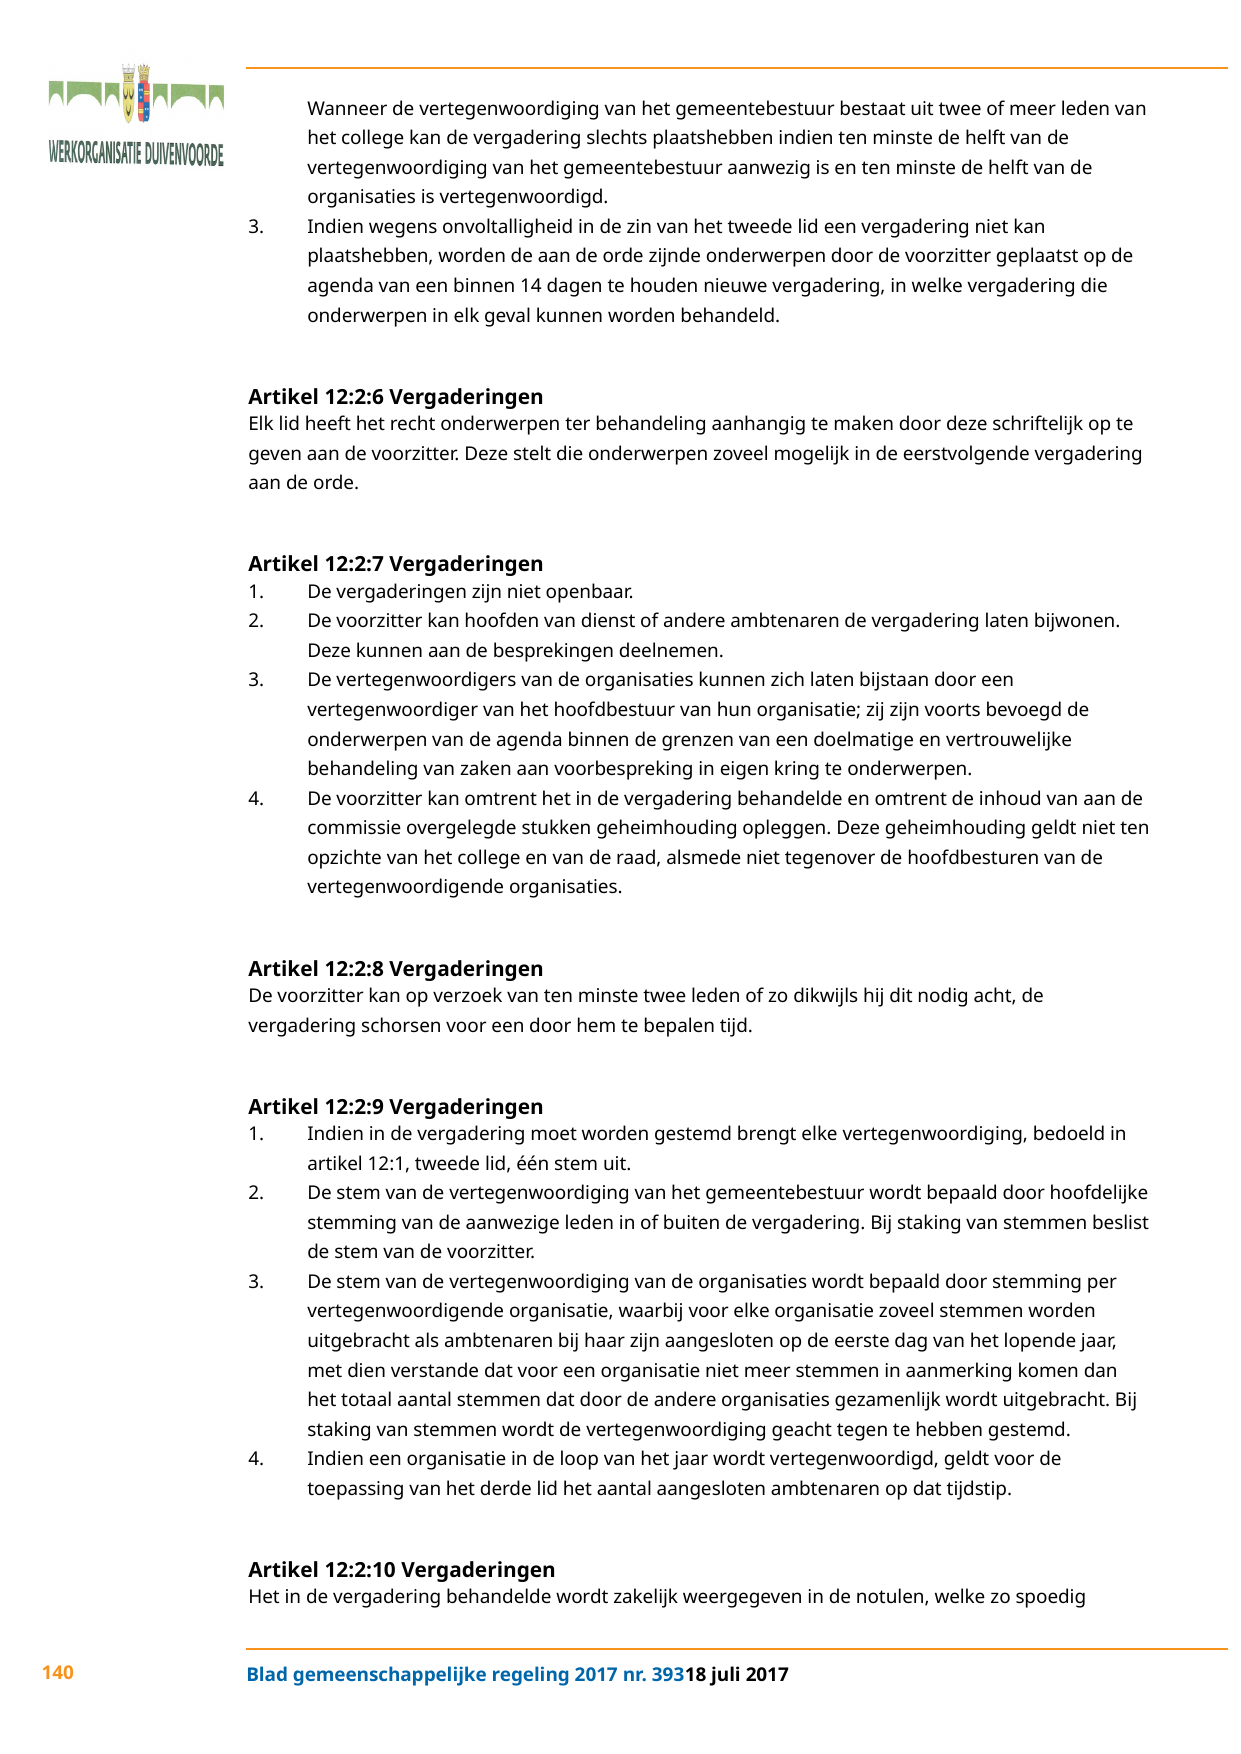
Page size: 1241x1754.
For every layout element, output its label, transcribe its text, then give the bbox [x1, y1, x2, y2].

text Het in de vergadering behandelde wordt zakelijk weergegeven in de notulen, welke zo spoedig [248, 1584, 1152, 1609]
text Artikel 12:2:9 Vergaderingen [248, 1092, 1152, 1120]
text Elk lid heeft het recht onderwerpen ter behandeling aanhangig te maken door deze schriftelijk op te geven aan de voorzitter. Deze stelt die onderwerpen zoveel mogelijk in de eerstvolgende vergadering aan de orde. [248, 410, 1152, 495]
text Artikel 12:2:7 Vergaderingen [248, 549, 1152, 578]
text De voorzitter kan op verzoek van ten minste twee leden of zo dikwijls hij dit nodig acht, de vergadering schorsen voor een door hem te bepalen tijd. [248, 982, 1152, 1037]
list De stem van de vertegenwoordiging van de organisaties wordt bepaald door stemming per vertegenwoordigende organisatie, waarbij voor elke organisatie zoveel stemmen worden uitgebracht als ambtenaren bij haar zijn aangesloten op de eerste dag van het lopende jaar, met dien verstande dat voor een organisatie niet meer stemmen in aanmerking komen dan het totaal aantal stemmen dat door de andere organisaties gezamenlijk wordt uitgebracht. Bij staking van stemmen wordt de vertegenwoordiging geacht tegen te hebben gestemd. [248, 1268, 1152, 1442]
text Artikel 12:2:8 Vergaderingen [248, 954, 1152, 982]
text Artikel 12:2:6 Vergaderingen [248, 382, 1152, 410]
picture [41, 47, 231, 172]
list Indien in de vergadering moet worden gestemd brengt elke vertegenwoordiging, bedoeld in artikel 12:1, tweede lid, één stem uit. [248, 1120, 1152, 1176]
text Artikel 12:2:10 Vergaderingen [248, 1555, 1152, 1584]
list De vergaderingen zijn niet openbaar. [248, 578, 1152, 604]
list De stem van de vertegenwoordiging van het gemeentebestuur wordt bepaald door hoofdelijke stemming van de aanwezige leden in of buiten de vergadering. Bij staking van stemmen beslist de stem van de voorzitter. [248, 1179, 1152, 1264]
list Wanneer de vertegenwoordiging van het gemeentebestuur bestaat uit twee of meer leden van het college kan de vergadering slechts plaatshebben indien ten minste de helft van de vertegenwoordiging van het gemeentebestuur aanwezig is en ten minste de helft van de organisaties is vertegenwoordigd. [248, 95, 1152, 209]
list De voorzitter kan omtrent het in de vergadering behandelde en omtrent de inhoud van aan de commissie overgelegde stukken geheimhouding opleggen. Deze geheimhouding geldt niet ten opzichte van het college en van de raad, alsmede niet tegenover de hoofdbesturen van de vertegenwoordigende organisaties. [248, 785, 1152, 899]
list De voorzitter kan hoofden van dienst of andere ambtenaren de vergadering laten bijwonen. Deze kunnen aan de besprekingen deelnemen. [248, 607, 1152, 663]
list De vertegenwoordigers van de organisaties kunnen zich laten bijstaan door een vertegenwoordiger van het hoofdbestuur van hun organisatie; zij zijn voorts bevoegd de onderwerpen van de agenda binnen de grenzen van een doelmatige en vertrouwelijke behandeling van zaken aan voorbespreking in eigen kring te onderwerpen. [248, 667, 1152, 781]
list Indien wegens onvoltalligheid in de zin van het tweede lid een vergadering niet kan plaatshebben, worden de aan de orde zijnde onderwerpen door de voorzitter geplaatst op de agenda van een binnen 14 dagen te houden nieuwe vergadering, in welke vergadering die onderwerpen in elk geval kunnen worden behandeld. [248, 213, 1152, 328]
list Indien een organisatie in de loop van het jaar wordt vertegenwoordigd, geldt voor de toepassing van het derde lid het aantal aangesloten ambtenaren op dat tijdstip. [248, 1446, 1152, 1501]
